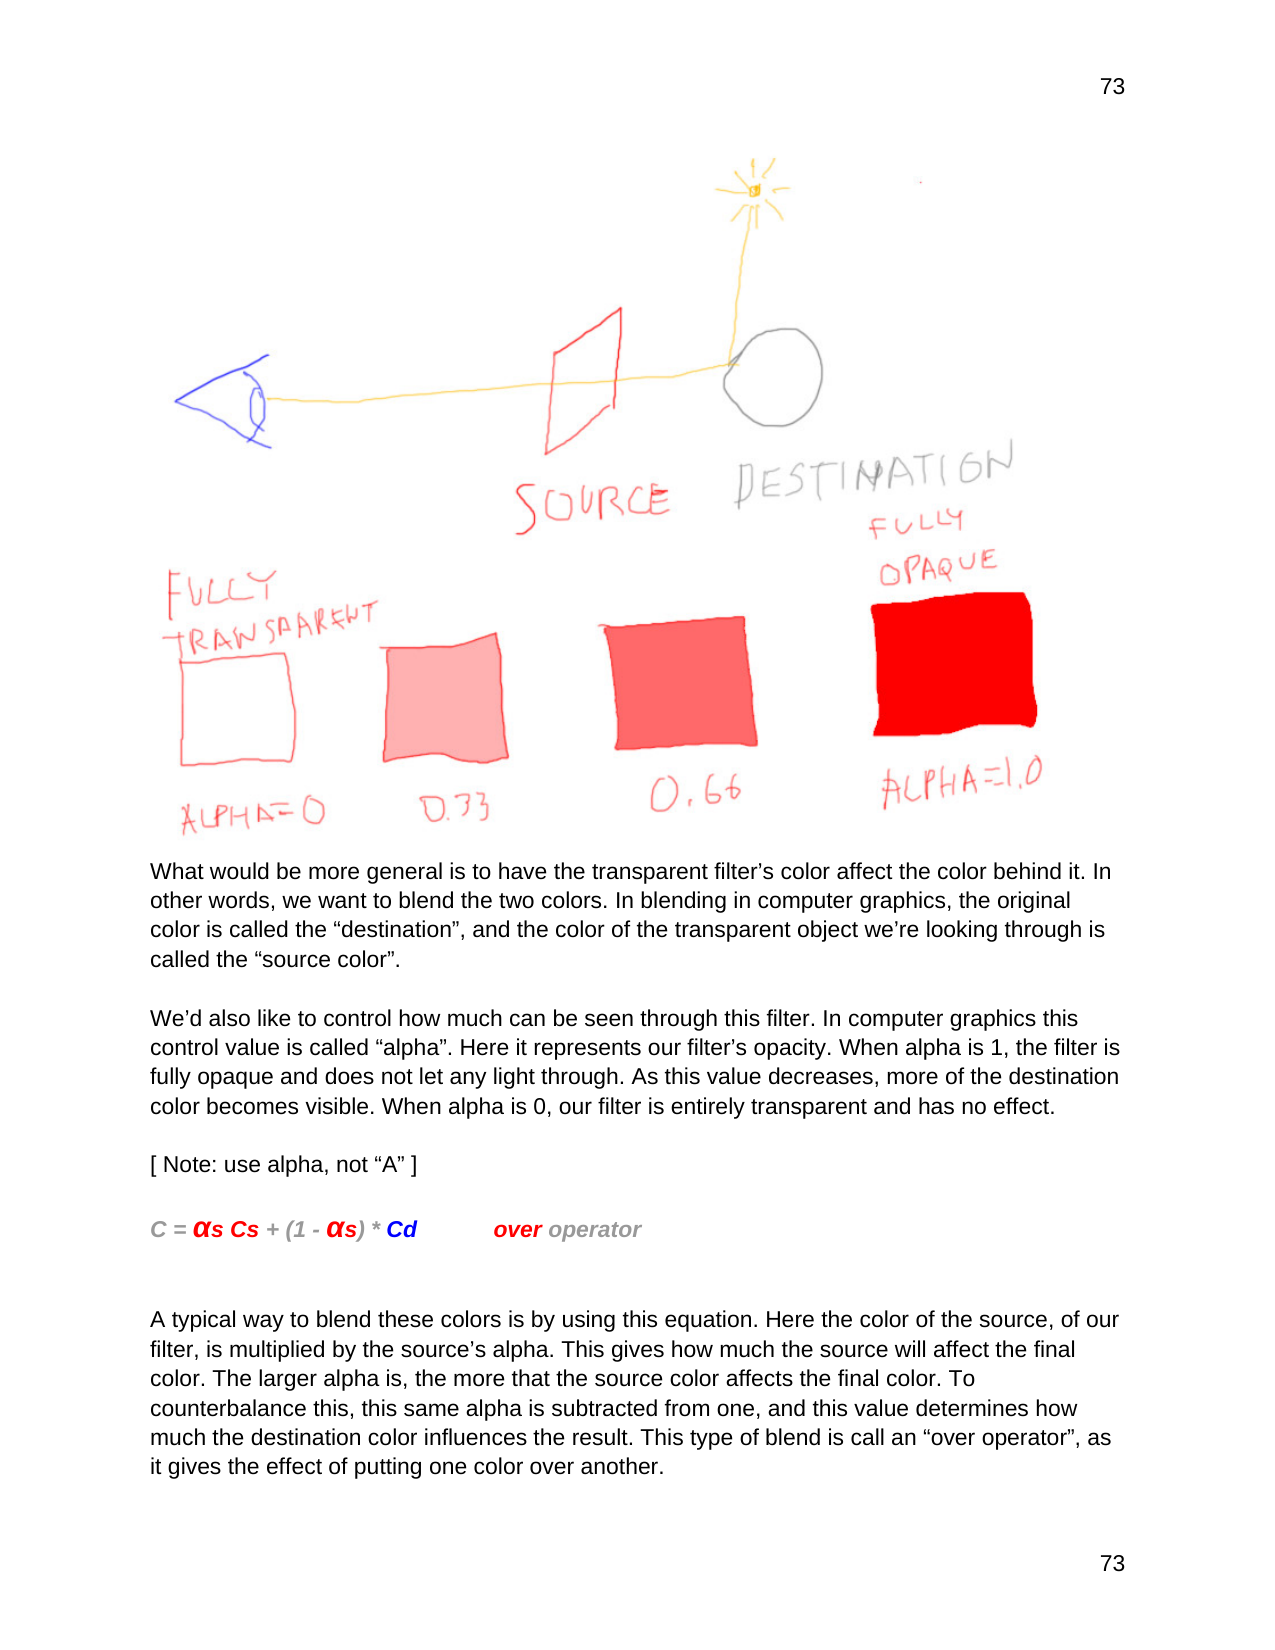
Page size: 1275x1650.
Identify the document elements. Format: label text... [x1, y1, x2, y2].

picture [150, 150, 1069, 855]
text A typical way to blend these colors is by using this equation. Here the color of the source, of our filter, is multiplied by the source’s alpha. This gives how much the source will affect the final color. The larger alpha is, the more that the source color affects the final color. To counterbalance this, this same alpha is subtracted from one, and this value determines how much the destination color influences the result. This type of blend is call an “over operator”, as it gives the effect of putting one color over another. [150, 1307, 1125, 1479]
text What would be more general is to have the transparent filter’s color affect the color behind it. In other words, we want to blend the two colors. In blending in computer graphics, the original color is called the “destination”, and the color of the transparent object we’re looking through is called the “source color”. [150, 858, 1125, 972]
text C = αs Cs + (1 - αs) * Cd over operator [150, 1211, 1125, 1243]
text [ Note: use alpha, not “A” ] [150, 1152, 1125, 1178]
text We’d also like to control how much can be seen through this filter. In computer graphics this control value is called “alpha”. Here it represents our filter’s opacity. When alpha is 1, the filter is fully opaque and does not let any light through. As this value decreases, more of the destination color becomes visible. When alpha is 0, our filter is entirely transparent and has no effect. [150, 1005, 1125, 1119]
